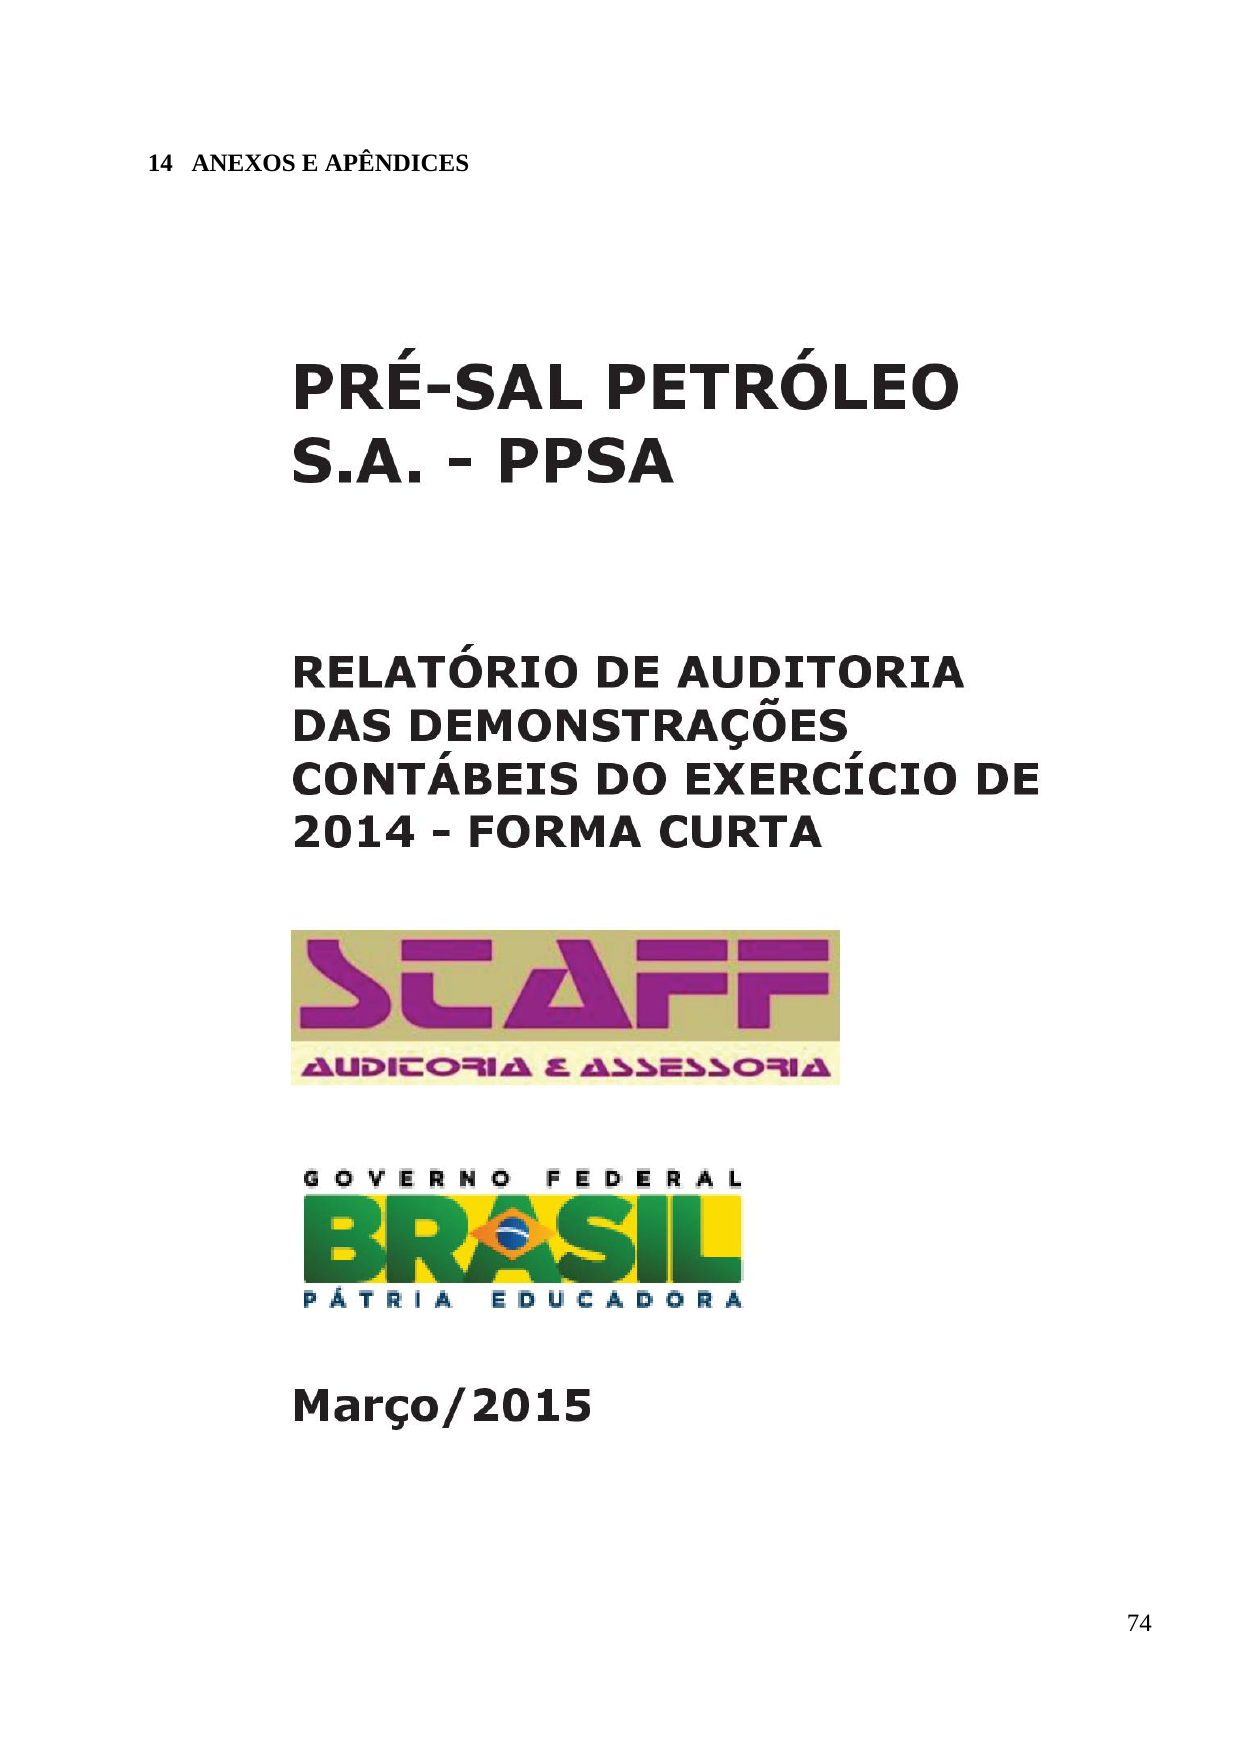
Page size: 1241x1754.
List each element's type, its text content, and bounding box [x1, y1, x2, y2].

list 14 ANEXOS E APÊNDICES [148, 148, 1152, 1600]
